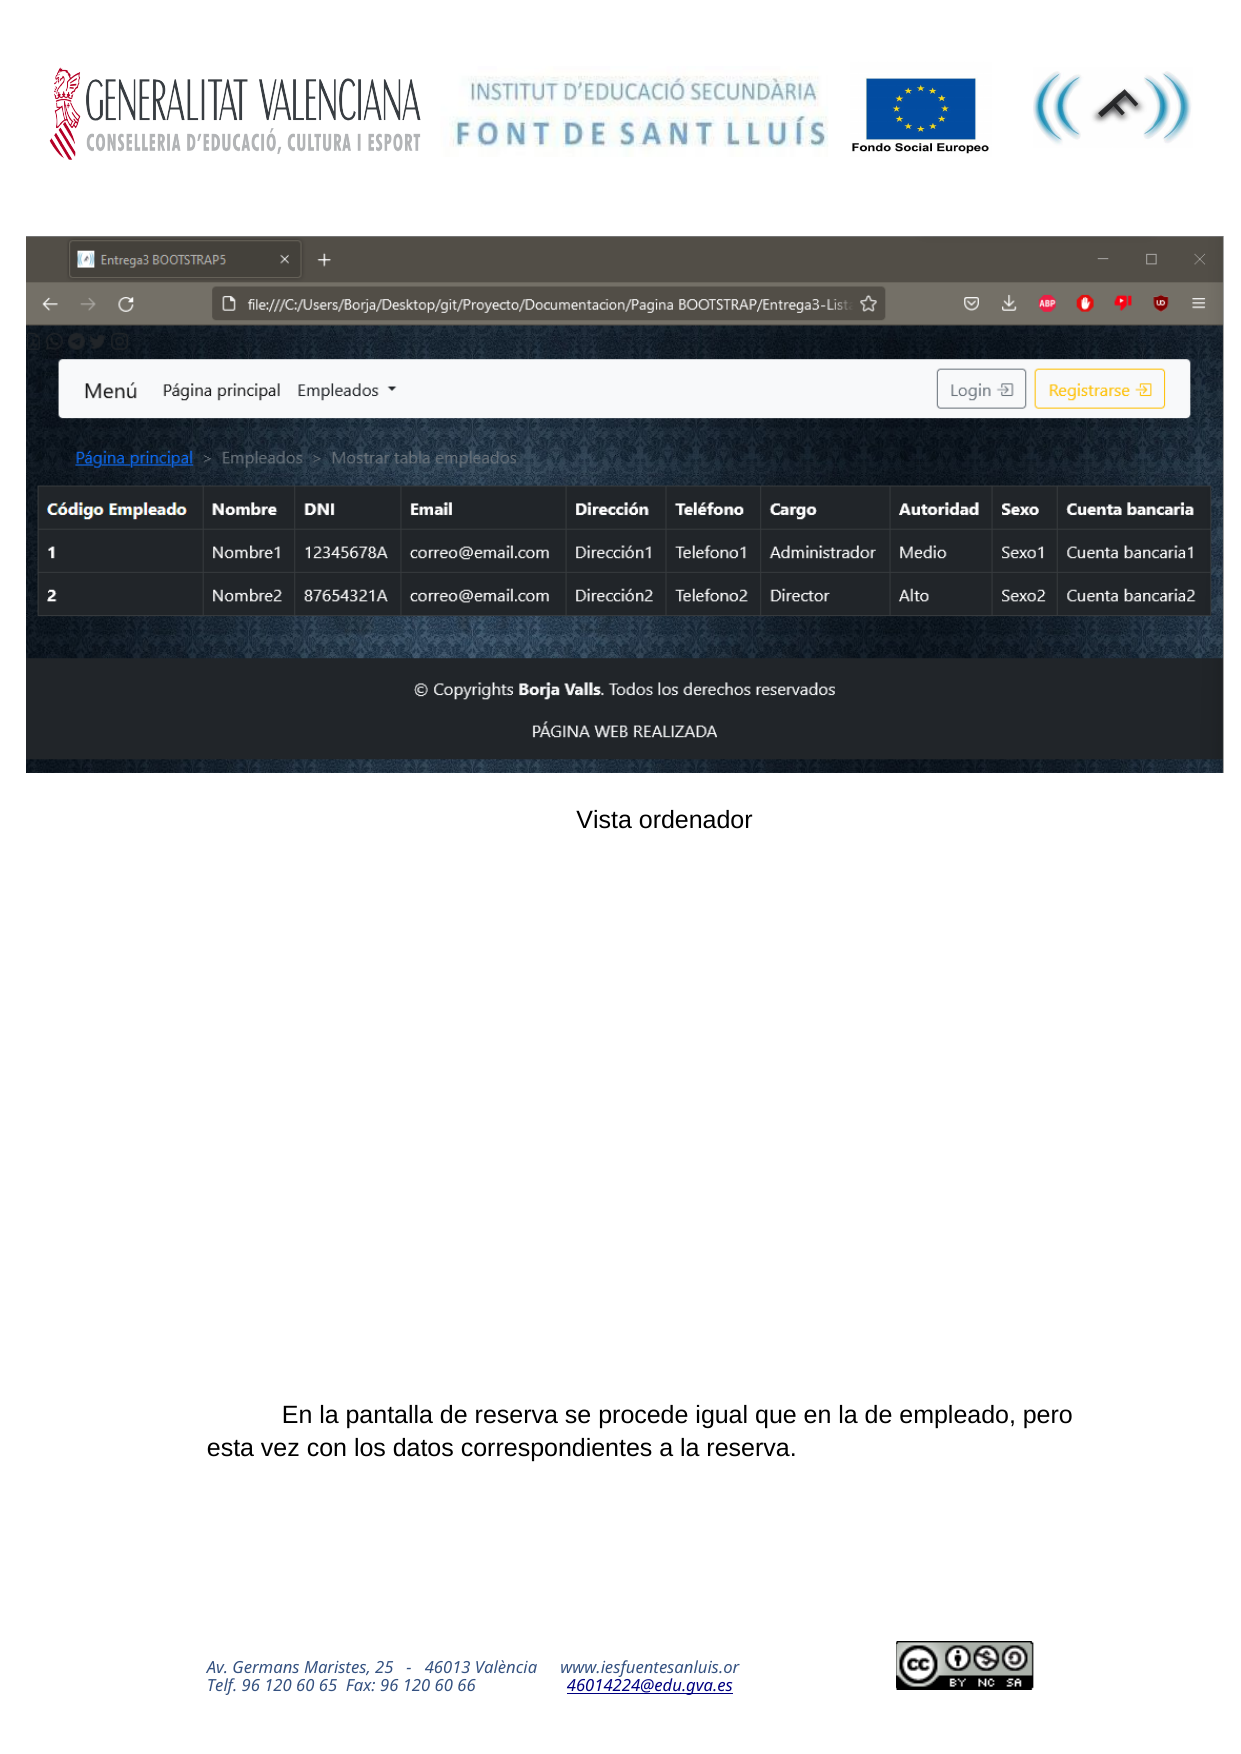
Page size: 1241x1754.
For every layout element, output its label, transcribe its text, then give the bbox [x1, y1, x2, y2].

picture [1032, 67, 1194, 148]
text Vista ordenador [207, 805, 1122, 834]
picture [46, 66, 424, 162]
picture [896, 1641, 1034, 1690]
text En la pantalla de reserva se procede igual que en la de empleado, pero esta vez con los datos correspondientes a la reserva. [207, 1400, 1122, 1462]
picture [26, 236, 1224, 773]
picture [440, 66, 829, 157]
picture [849, 61, 993, 157]
